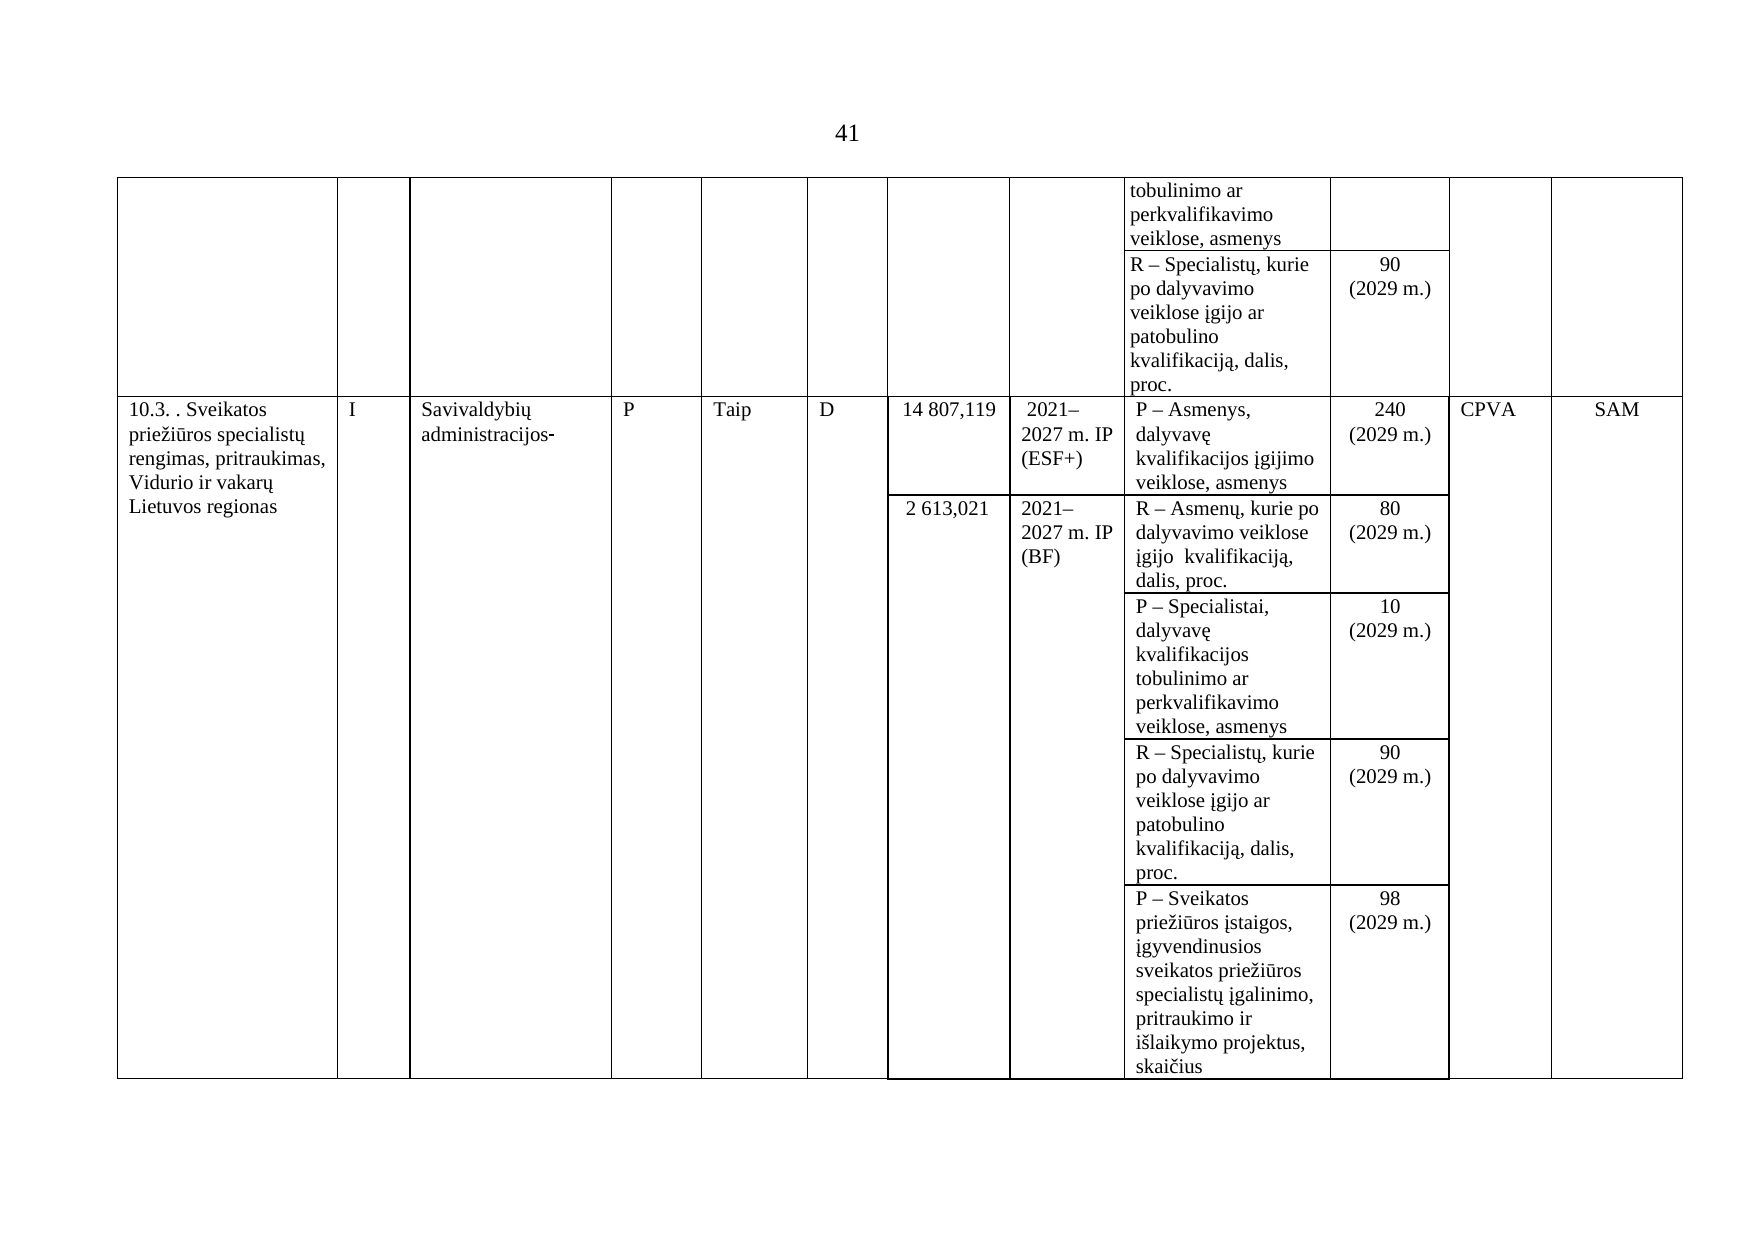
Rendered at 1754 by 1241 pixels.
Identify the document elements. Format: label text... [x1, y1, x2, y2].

table_cell 80 (2029 m.) [1331, 496, 1448, 592]
table_cell 98 (2029 m.) [1331, 886, 1448, 1078]
table_cell I [338, 397, 409, 1078]
table_cell P – Asmenys, dalyvavę kvalifikacijos įgijimo veiklose, asmenys [1125, 397, 1330, 494]
table_cell tobulinimo ar perkvalifikavimo veiklose, asmenys [1125, 178, 1330, 250]
table_cell [1010, 178, 1124, 396]
table_cell Savivaldybių administracijos [411, 397, 611, 1078]
table_cell 10.3. . Sveikatos priežiūros specialistų rengimas, pritraukimas, Vidurio ir vakarų Lietuvos regionas [118, 397, 337, 1078]
table_cell 2021–2027 m. IP (BF) [1011, 496, 1124, 1078]
table_cell 14 807,119 [889, 397, 1009, 494]
table_cell [612, 178, 701, 396]
table_cell [411, 178, 611, 396]
table_cell P [612, 397, 701, 1078]
table_cell [1450, 178, 1551, 396]
table_cell 2021–2027 m. IP (ESF+) [1011, 397, 1124, 494]
table_cell 240 (2029 m.) [1331, 397, 1448, 494]
table_cell 90 (2029 m.) [1331, 251, 1449, 396]
table_cell 90 (2029 m.) [1331, 740, 1448, 884]
table_cell 2 613,021 [889, 496, 1009, 1078]
table_cell [702, 178, 807, 396]
table_cell [338, 178, 409, 396]
table_cell [808, 178, 887, 396]
table_cell [1552, 178, 1682, 396]
table_cell [888, 178, 1009, 396]
table_cell CPVA [1450, 397, 1551, 1078]
table_cell [1331, 178, 1449, 250]
table_cell R – Specialistų, kurie po dalyvavimo veiklose įgijo ar patobulino kvalifikaciją, dalis, proc. [1125, 740, 1330, 884]
table_cell Taip [702, 397, 807, 1078]
table_cell P – Specialistai, dalyvavę kvalifikacijos tobulinimo ar perkvalifikavimo veiklose, asmenys [1125, 594, 1330, 738]
table_cell R – Asmenų, kurie po dalyvavimo veiklose įgijo kvalifikaciją, dalis, proc. [1125, 496, 1330, 592]
table_cell D [808, 397, 887, 1078]
table_cell R – Specialistų, kurie po dalyvavimo veiklose įgijo ar patobulino kvalifikaciją, dalis, proc. [1125, 251, 1330, 396]
table_cell [118, 178, 337, 396]
table_cell SAM [1552, 397, 1682, 1078]
table_cell 10 (2029 m.) [1331, 594, 1448, 738]
table_cell P – Sveikatos priežiūros įstaigos, įgyvendinusios sveikatos priežiūros specialistų įgalinimo, pritraukimo ir išlaikymo projektus, skaičius [1125, 886, 1330, 1078]
